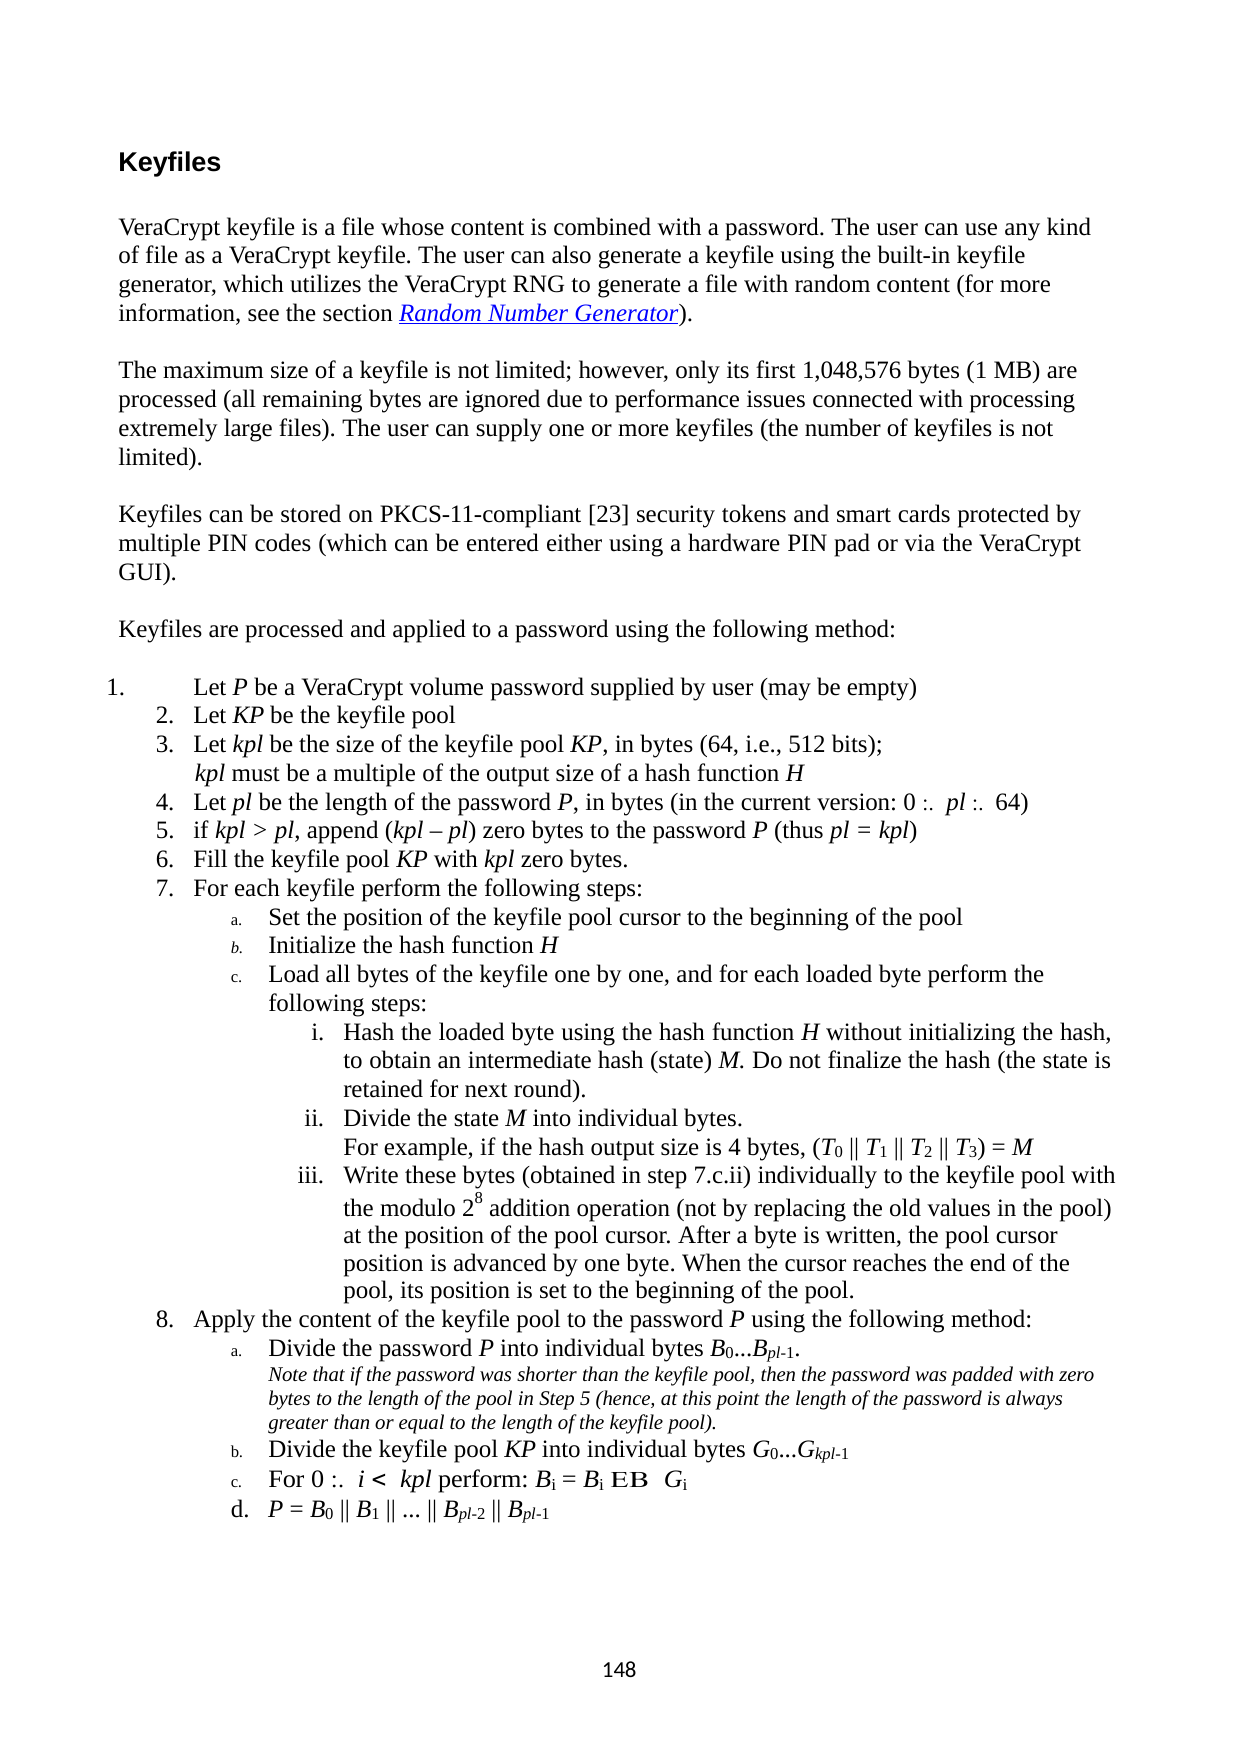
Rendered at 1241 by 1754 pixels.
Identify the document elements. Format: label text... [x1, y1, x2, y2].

list Load all bytes of the keyfile one by one, and for each loaded byte perform the following steps: [231, 959, 1047, 1017]
list Divide the password P into individual bytes B0...Bpl-1. [231, 1333, 1132, 1362]
list if kpl > pl, append (kpl – pl) zero bytes to the password P (thus pl = kpl) [156, 815, 1132, 844]
list Let pl be the length of the password P, in bytes (in the current version: 0 pl 64) [156, 787, 1132, 815]
text kpl must be a multiple of the output size of a hash function H [193, 758, 805, 787]
list Let KP be the keyfile pool [156, 700, 1132, 729]
list Hash the loaded byte using the hash function H without initializing the hash, to obtain an intermediate hash (state) M. Do not finalize the hash (the state is retained for next round). [311, 1017, 1112, 1103]
text d. P = B0 || B1 || ... || Bpl-2 || Bpl-1 [231, 1494, 1113, 1523]
list Apply the content of the keyfile pool to the password P using the following method: [156, 1304, 1132, 1333]
text Keyfiles can be stored on PKCS-11-compliant [23] security tokens and smart cards protected by multiple PIN codes (which can be entered either using a hardware PIN pad or via the VeraCrypt GUI). [118, 499, 1081, 585]
text For example, if the hash output size is 4 bytes, (T0 || T1 || T2 || T3) = M [343, 1132, 1113, 1161]
subtitle Fill the keyfile pool KP with kpl zero bytes. [156, 844, 1132, 873]
list Let kpl be the size of the keyfile pool KP, in bytes (64, i.e., 512 bits); [156, 729, 1132, 758]
subtitle Divide the keyfile pool KP into individual bytes G0...Gkpl-1 [231, 1434, 1132, 1463]
list Let P be a VeraCrypt volume password supplied by user (may be empty) [106, 672, 1132, 700]
subtitle Keyfiles [118, 146, 1132, 177]
list Divide the state M into individual bytes. [304, 1103, 1132, 1132]
text The maximum size of a keyfile is not limited; however, only its first 1,048,576 bytes (1 MB) are processed (all remaining bytes are ignored due to performance issues connected with processing extremely large files). The user can supply one or more keyfiles (the number of keyfiles is not limited). [118, 355, 1112, 470]
list For 0 i kpl perform: Bi = Bi Gi [231, 1463, 1132, 1494]
subtitle VeraCrypt keyfile is a file whose content is combined with a password. The user can use any kind of file as a VeraCrypt keyfile. The user can also generate a keyfile using the built-in keyfile generator, which utilizes the VeraCrypt RNG to generate a file with random content (for more information, see the section Random Number Generator). [118, 212, 1105, 327]
list Write these bytes (obtained in step 7.c.ii) individually to the keyfile pool with the modulo 28 addition operation (not by replacing the old values in the pool) at the position of the pool cursor. After a byte is written, the pool cursor position is advanced by one byte. When the cursor reaches the end of the pool, its position is set to the beginning of the pool. [297, 1161, 1119, 1304]
text Keyfiles are processed and applied to a password using the following method: [118, 614, 1113, 643]
text Note that if the password was shorter than the keyfile pool, then the password was padded with zero bytes to the length of the pool in Step 5 (hence, at this point the length of the password is always greater than or equal to the length of the keyfile pool). [268, 1362, 1112, 1434]
list Set the position of the keyfile pool cursor to the beginning of the pool [231, 902, 1132, 930]
list For each keyfile perform the following steps: [156, 873, 1132, 902]
list Initialize the hash function H [231, 930, 1132, 959]
